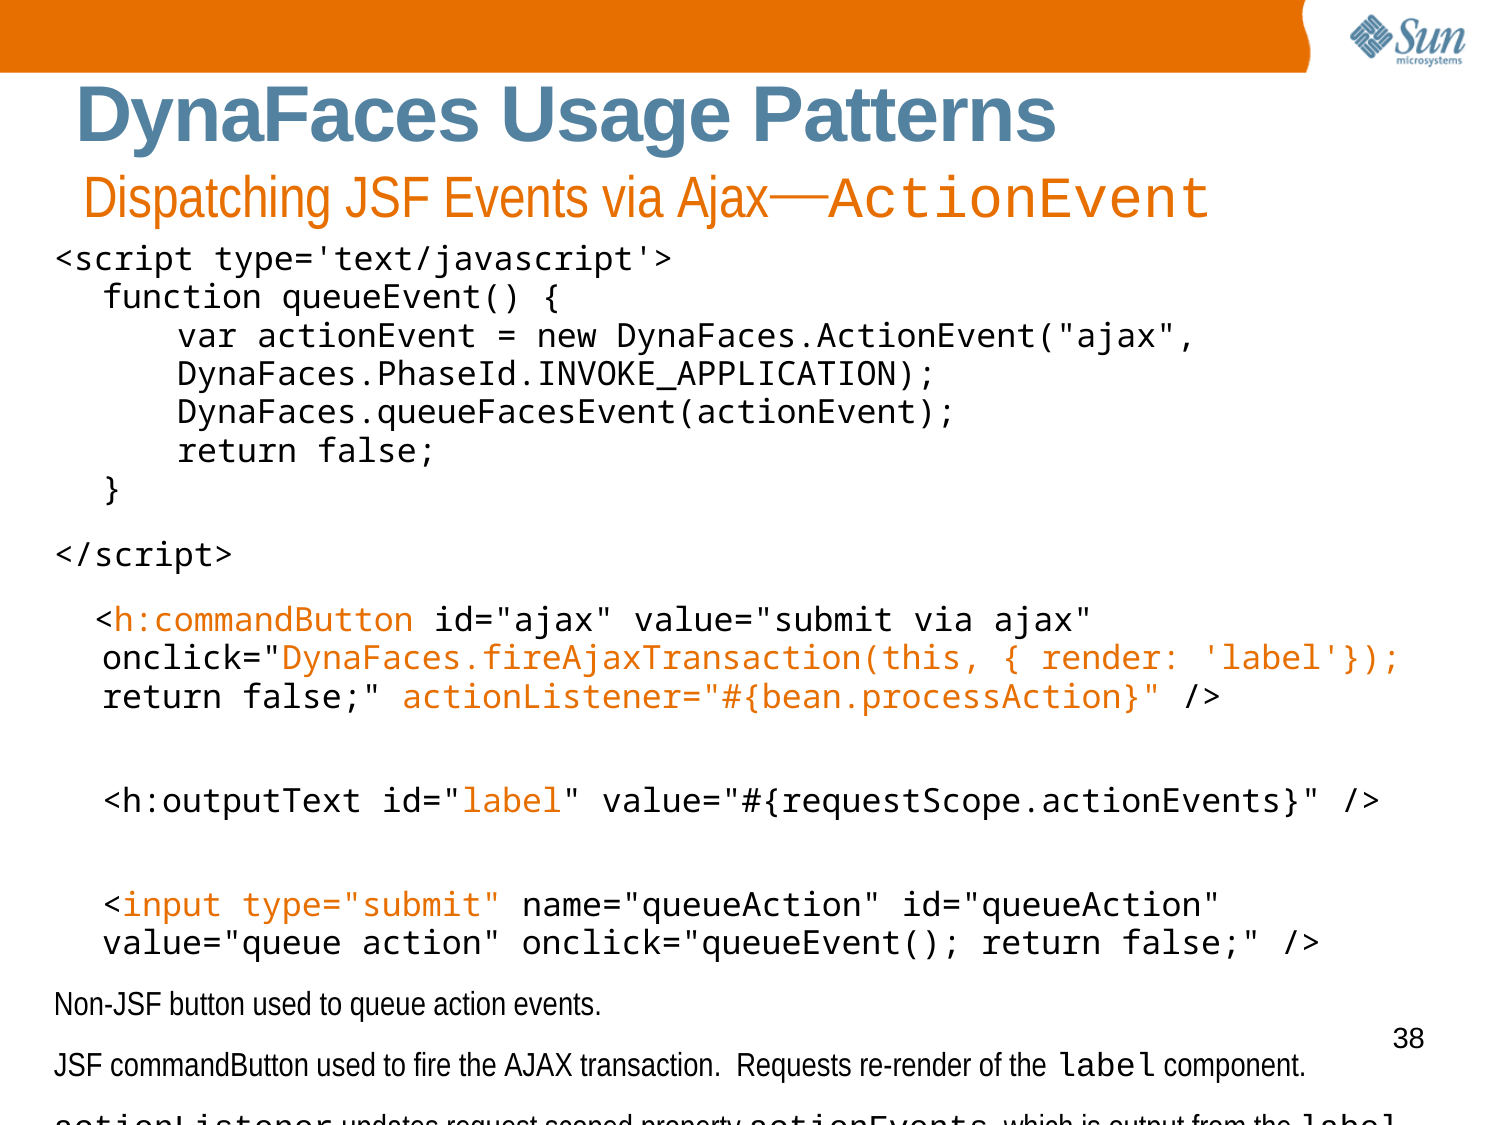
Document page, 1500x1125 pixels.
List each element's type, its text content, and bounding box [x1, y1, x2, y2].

text_box Dispatching JSF Events via Ajax⎯ActionEvent [83, 168, 1351, 238]
list <script type='text/javascript'> function queueEvent() { var actionEvent = new DynaFaces.ActionEvent("ajax", DynaFaces.PhaseId.INVOKE_APPLICATION); DynaFaces.queueFacesEvent(actionEvent); return false; } </script> <h:commandButton id="ajax" value="submit via ajax" onclick="DynaFaces.fireAjaxTransaction(this, { render: 'label'}); return false;" actionListener="#{bean.processAction}" /> <h:outputText id="label" value="#{requestScope.actionEvents}" /> <input type="submit" name="queueAction" id="queueAction" value="queue action" onclick="queueEvent(); return false;" /> Non-JSF button used to queue action events. JSF commandButton used to fire the AJAX transaction. Requests re-render of the label component. actionListener updates request scoped property actionEvents, which is output from the label component. [34, 239, 1460, 1125]
title DynaFaces Usage Patterns [75, 77, 1437, 182]
picture [0, 0, 1500, 75]
